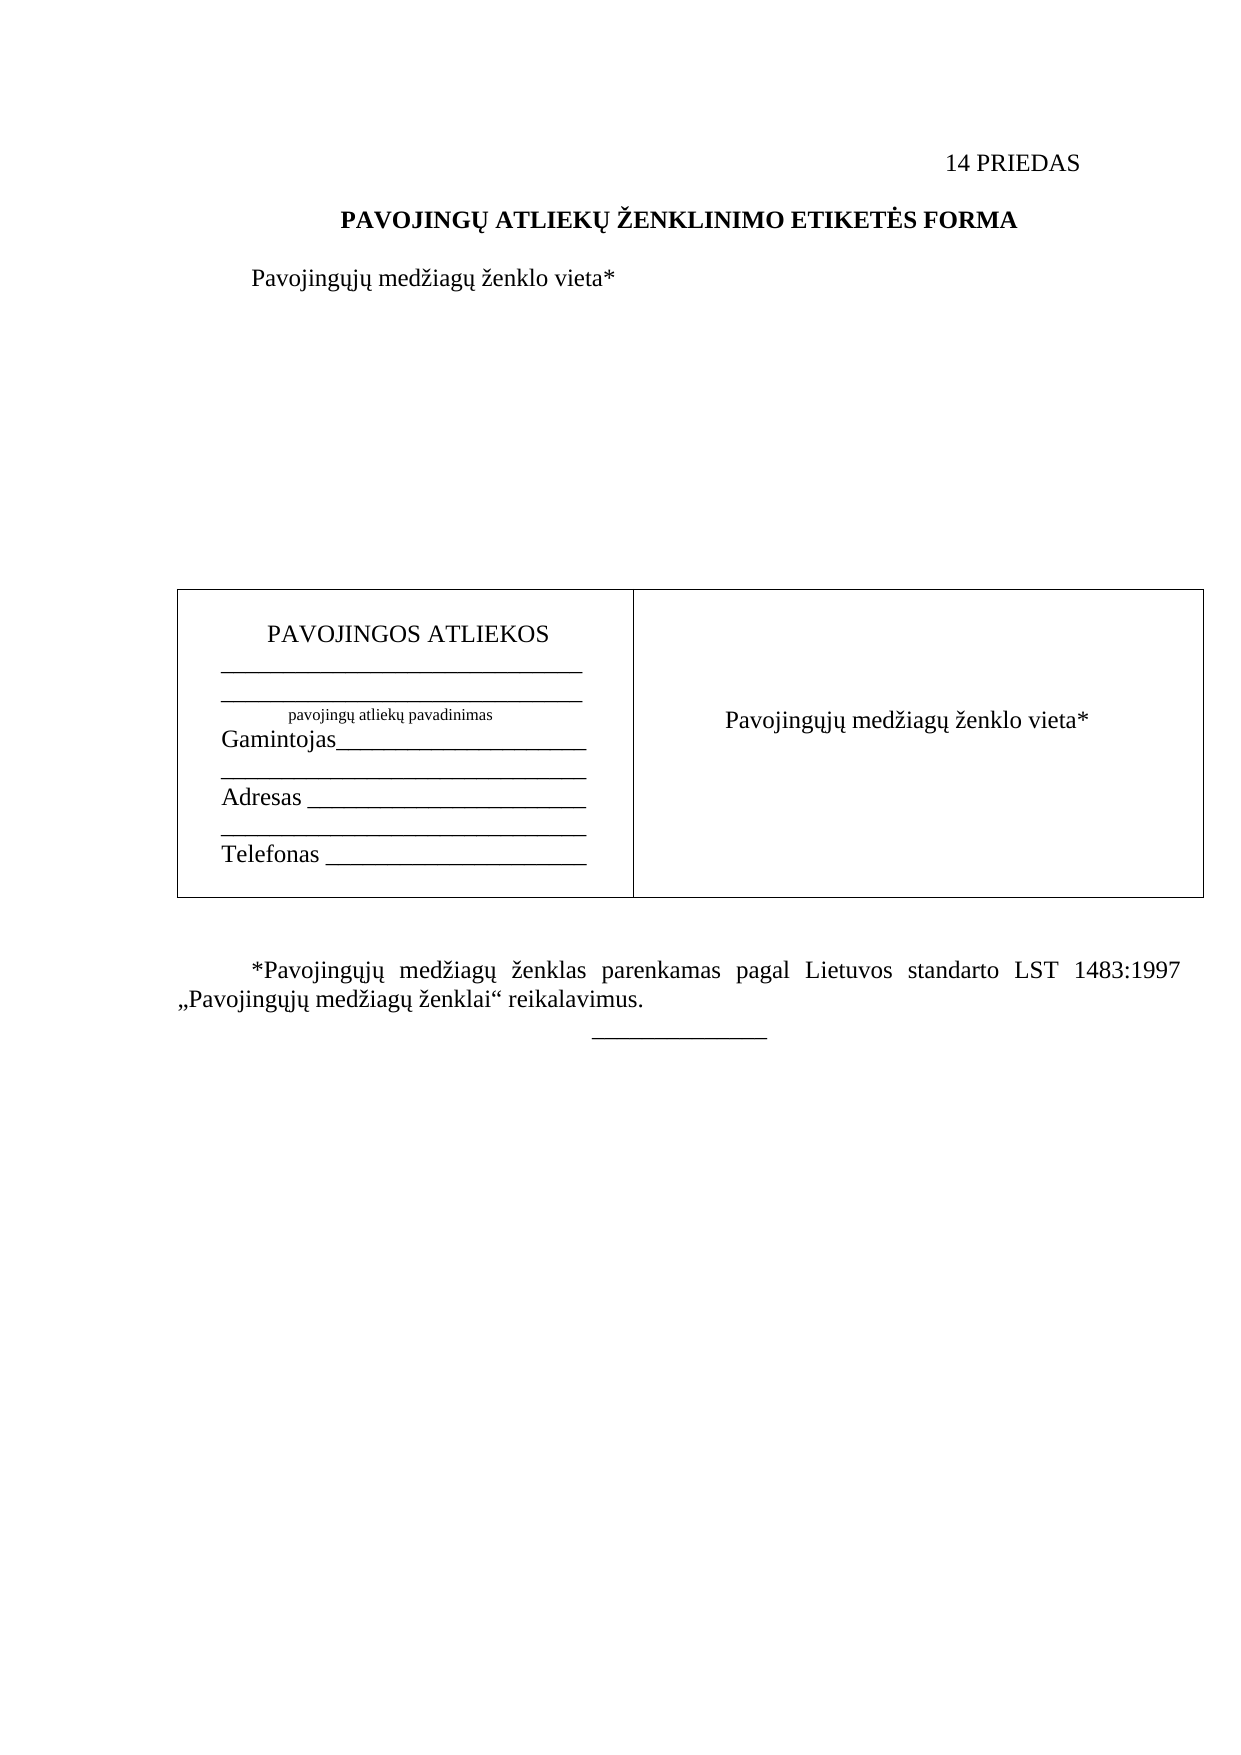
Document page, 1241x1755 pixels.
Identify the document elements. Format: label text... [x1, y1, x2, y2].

text PAVOJINGŲ ATLIEKŲ ŽENKLINIMO ETIKETĖS FORMA [177, 205, 1181, 234]
text *Pavojingųjų medžiagų ženklas parenkamas pagal Lietuvos standarto LST 1483:1997 „Pavojingųjų medžiagų ženklai“ reikalavimus. [177, 955, 1181, 1013]
text Pavojingųjų medžiagų ženklo vieta* [177, 263, 1181, 291]
text 14 PRIEDAS [177, 148, 1181, 176]
table_header Pavojingųjų medžiagų ženklo vieta* [634, 590, 1203, 897]
text ______________ [177, 1013, 1181, 1041]
table_header PAVOJINGOS ATLIEKOS pavojingų atliekų pavadinimas Gamintojas Adresas Telefonas [178, 590, 633, 897]
